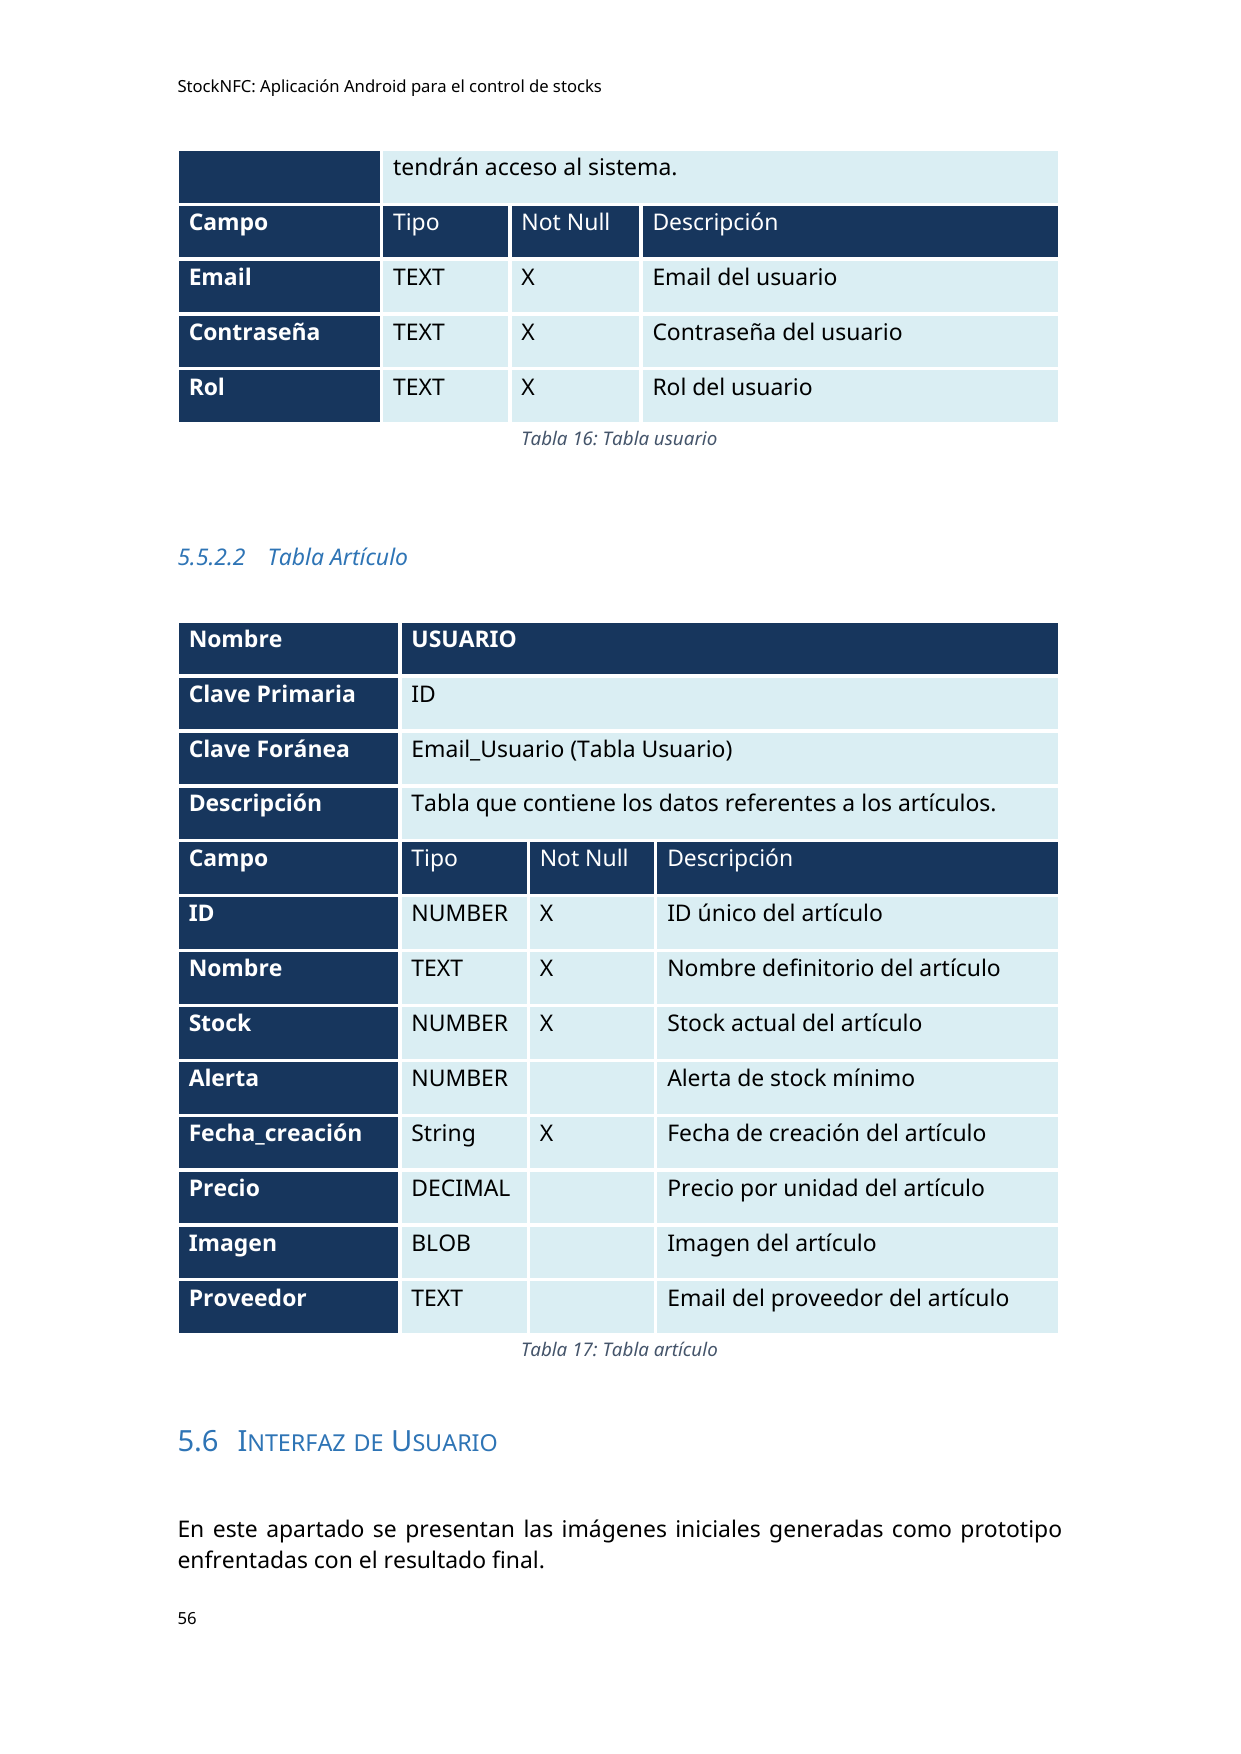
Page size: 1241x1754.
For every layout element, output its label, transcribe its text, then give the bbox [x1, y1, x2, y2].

table_cell TEXT [402, 952, 527, 1004]
text Tabla 17: Tabla artículo [177, 1336, 1063, 1362]
table_cell Email [179, 261, 380, 312]
table_cell Email del usuario [643, 261, 1058, 312]
table_cell Nombre definitorio del artículo [657, 952, 1058, 1004]
table_cell Nombre [179, 952, 398, 1004]
table_cell Tipo [402, 842, 527, 894]
table_cell Not Null [530, 842, 654, 894]
table_header USUARIO [402, 623, 1058, 674]
table_cell Clave Primaria [179, 678, 398, 729]
table_cell X [512, 370, 639, 422]
table_cell Tabla que contiene los datos referentes a los artículos. [402, 788, 1058, 839]
table_cell X [530, 952, 654, 1004]
subtitle Tabla Artículo [177, 540, 1063, 572]
table_cell TEXT [383, 316, 508, 367]
table_cell Stock [179, 1007, 398, 1059]
table_cell Stock actual del artículo [657, 1007, 1058, 1059]
table_cell Fecha_creación [179, 1117, 398, 1168]
table_cell DECIMAL [402, 1172, 527, 1223]
table_cell TEXT [383, 261, 508, 312]
table_cell [530, 1062, 654, 1114]
table_cell X [530, 1117, 654, 1168]
table_cell NUMBER [402, 1062, 527, 1114]
table_cell Fecha de creación del artículo [657, 1117, 1058, 1168]
table_cell Proveedor [179, 1281, 398, 1333]
table_cell Email del proveedor del artículo [657, 1281, 1058, 1333]
text En este apartado se presentan las imágenes iniciales generadas como prototipo enfrentadas con el resultado final. [177, 1512, 1063, 1575]
table_cell Descripción [643, 206, 1058, 257]
table_cell Descripción [179, 788, 398, 839]
table_cell Precio [179, 1172, 398, 1223]
text Tabla 16: Tabla usuario [177, 425, 1063, 451]
table_cell Alerta [179, 1062, 398, 1114]
table_cell Precio por unidad del artículo [657, 1172, 1058, 1223]
table_cell Alerta de stock mínimo [657, 1062, 1058, 1114]
table_cell Contraseña del usuario [643, 316, 1058, 367]
table_cell [530, 1227, 654, 1278]
table_cell X [512, 316, 639, 367]
table_cell X [530, 1007, 654, 1059]
table_cell Not Null [512, 206, 639, 257]
table_cell [179, 151, 380, 203]
table_cell Clave Foránea [179, 733, 398, 784]
table_cell X [512, 261, 639, 312]
table_cell Rol del usuario [643, 370, 1058, 422]
table_cell [530, 1172, 654, 1223]
table_cell ID único del artículo [657, 897, 1058, 949]
table_cell ID [179, 897, 398, 949]
table_cell Contraseña [179, 316, 380, 367]
table_cell Campo [179, 842, 398, 894]
table_cell BLOB [402, 1227, 527, 1278]
table_cell ID [402, 678, 1058, 729]
table_cell TEXT [383, 370, 508, 422]
table_cell Imagen [179, 1227, 398, 1278]
table_cell Email_Usuario (Tabla Usuario) [402, 733, 1058, 784]
table_cell NUMBER [402, 1007, 527, 1059]
table_cell X [530, 897, 654, 949]
table_cell Imagen del artículo [657, 1227, 1058, 1278]
table_cell TEXT [402, 1281, 527, 1333]
table_cell Tipo [383, 206, 508, 257]
table_cell tendrán acceso al sistema. [383, 151, 1058, 203]
table_cell [530, 1281, 654, 1333]
table_cell Rol [179, 370, 380, 422]
table_header Nombre [179, 623, 398, 674]
subtitle Interfaz de Usuario [177, 1420, 1063, 1460]
table_cell Campo [179, 206, 380, 257]
table_cell NUMBER [402, 897, 527, 949]
table_cell Descripción [657, 842, 1058, 894]
table_cell String [402, 1117, 527, 1168]
